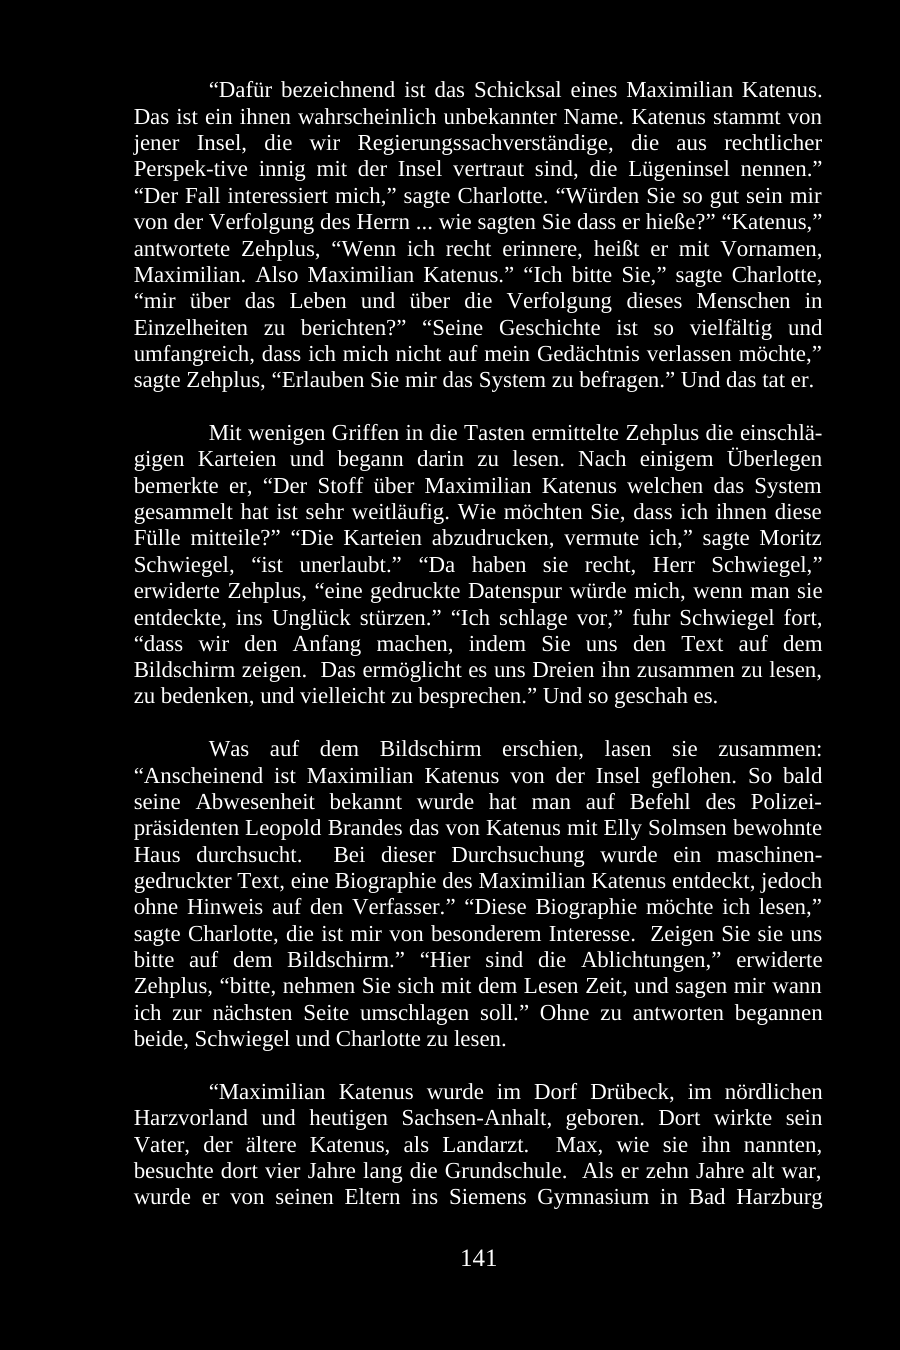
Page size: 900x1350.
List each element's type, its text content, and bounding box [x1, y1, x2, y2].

text Was auf dem Bildschirm erschien, lasen sie zusammen: “Anscheinend ist Maximilian Katenus von der Insel geflohen. So bald seine Abwesenheit bekannt wurde hat man auf Befehl des Polizei-präsidenten Leopold Brandes das von Katenus mit Elly Solmsen bewohnte Haus durchsucht. Bei dieser Durchsuchung wurde ein maschinen-gedruckter Text, eine Biographie des Maximilian Katenus entdeckt, jedoch ohne Hinweis auf den Verfasser.” “Diese Biographie möchte ich lesen,” sagte Charlotte, die ist mir von besonderem Interesse. Zeigen Sie sie uns bitte auf dem Bildschirm.” “Hier sind die Ablichtungen,” erwiderte Zehplus, “bitte, nehmen Sie sich mit dem Lesen Zeit, und sagen mir wann ich zur nächsten Seite umschlagen soll.” Ohne zu antworten begannen beide, Schwiegel und Charlotte zu lesen. [133, 735, 823, 1052]
text “Dafür bezeichnend ist das Schicksal eines Maximilian Katenus. Das ist ein ihnen wahrscheinlich unbekannter Name. Katenus stammt von jener Insel, die wir Regierungssachverständige, die aus rechtlicher Perspek-tive innig mit der Insel vertraut sind, die Lügeninsel nennen.” “Der Fall interessiert mich,” sagte Charlotte. “Würden Sie so gut sein mir von der Verfolgung des Herrn ... wie sagten Sie dass er hieße?” “Katenus,” antwortete Zehplus, “Wenn ich recht erinnere, heißt er mit Vornamen, Maximilian. Also Maximilian Katenus.” “Ich bitte Sie,” sagte Charlotte, “mir über das Leben und über die Verfolgung dieses Menschen in Einzelheiten zu berichten?” “Seine Geschichte ist so vielfältig und umfangreich, dass ich mich nicht auf mein Gedächtnis verlassen möchte,” sagte Zehplus, “Erlauben Sie mir das System zu befragen.” Und das tat er. [133, 76, 823, 393]
text Mit wenigen Griffen in die Tasten ermittelte Zehplus die einschlä-gigen Karteien und begann darin zu lesen. Nach einigem Überlegen bemerkte er, “Der Stoff über Maximilian Katenus welchen das System gesammelt hat ist sehr weitläufig. Wie möchten Sie, dass ich ihnen diese Fülle mitteile?” “Die Karteien abzudrucken, vermute ich,” sagte Moritz Schwiegel, “ist unerlaubt.” “Da haben sie recht, Herr Schwiegel,” erwiderte Zehplus, “eine gedruckte Datenspur würde mich, wenn man sie entdeckte, ins Unglück stürzen.” “Ich schlage vor,” fuhr Schwiegel fort, “dass wir den Anfang machen, indem Sie uns den Text auf dem Bildschirm zeigen. Das ermöglicht es uns Dreien ihn zusammen zu lesen, zu bedenken, und vielleicht zu besprechen.” Und so geschah es. [133, 419, 823, 709]
text “Maximilian Katenus wurde im Dorf Drübeck, im nördlichen Harzvorland und heutigen Sachsen-Anhalt, geboren. Dort wirkte sein Vater, der ältere Katenus, als Landarzt. Max, wie sie ihn nannten, besuchte dort vier Jahre lang die Grundschule. Als er zehn Jahre alt war, wurde er von seinen Eltern ins Siemens Gymnasium in Bad Harzburg [133, 1078, 823, 1210]
